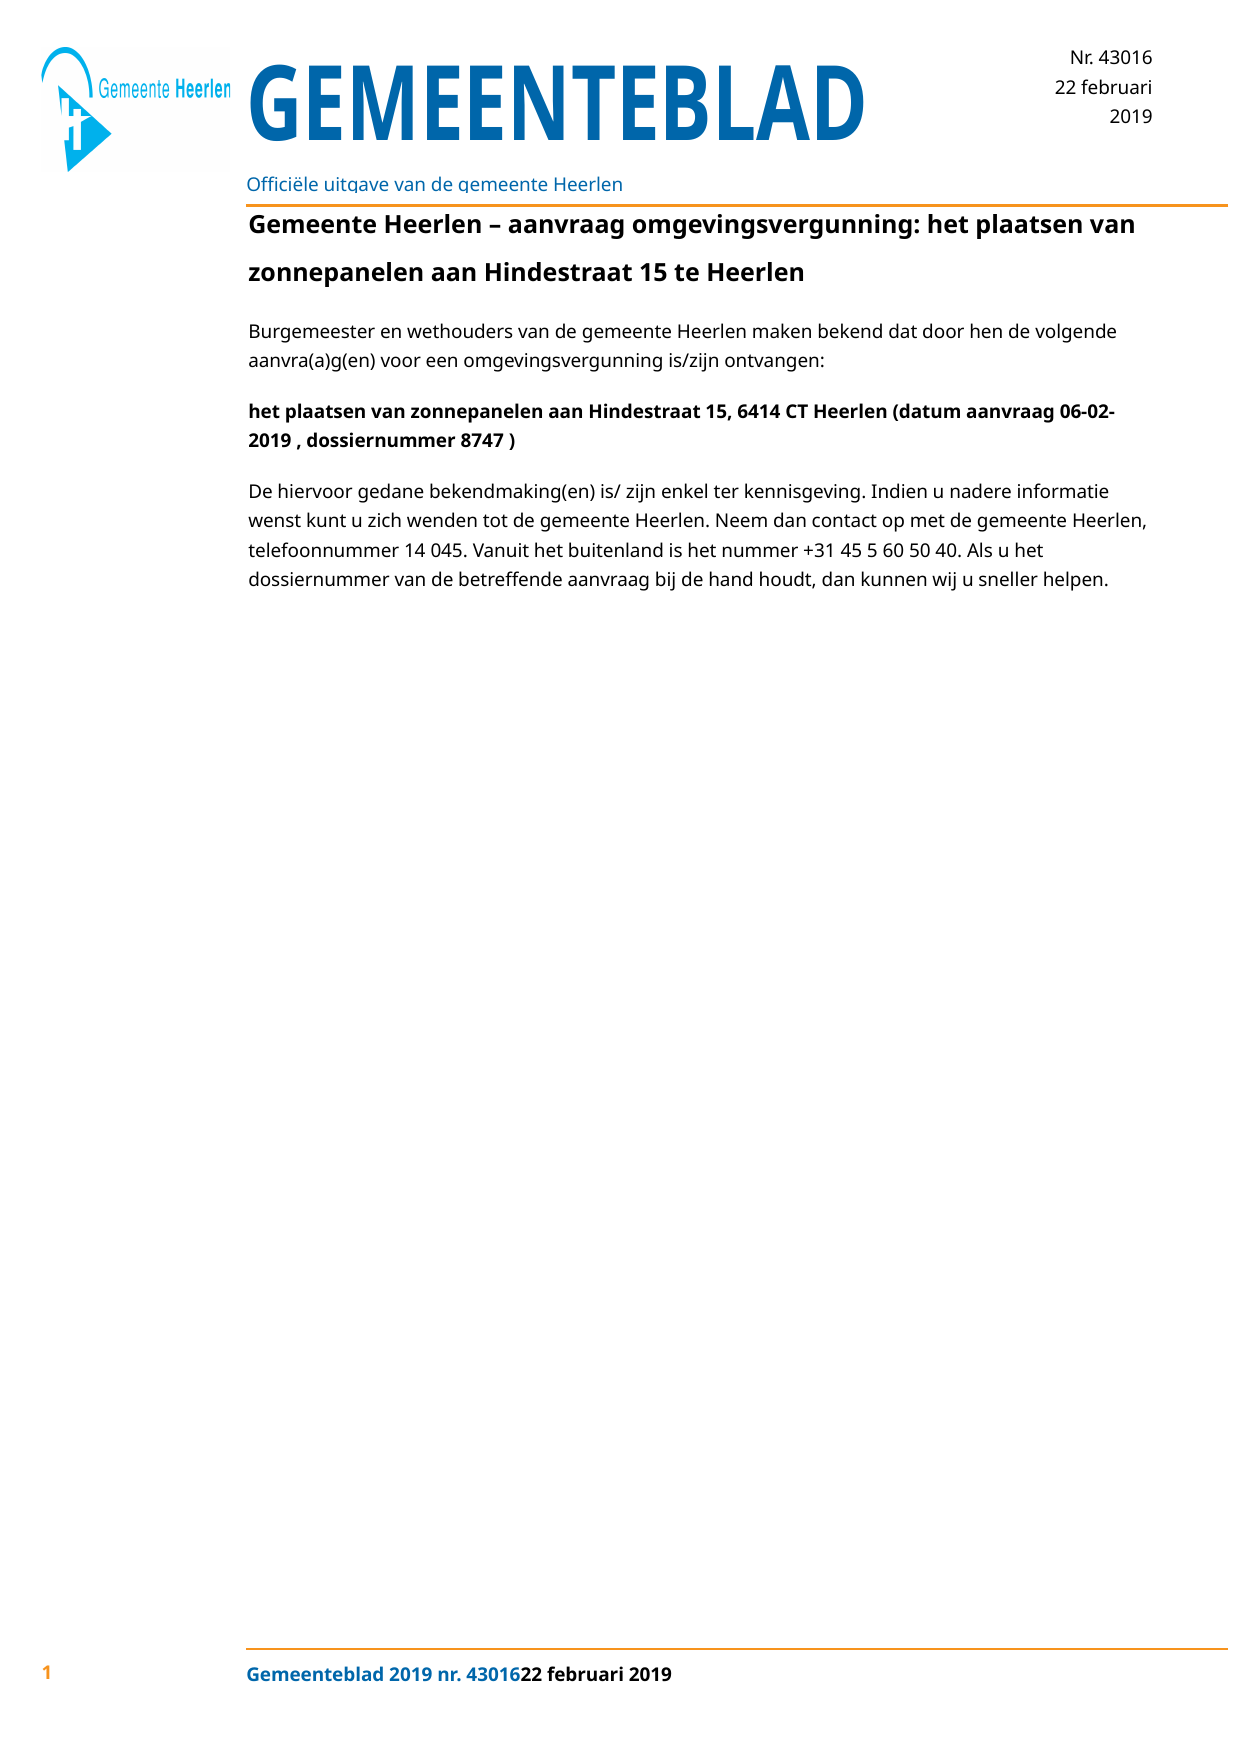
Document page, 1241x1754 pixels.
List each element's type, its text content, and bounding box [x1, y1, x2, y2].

picture [41, 47, 58, 70]
text Gemeente Heerlen – aanvraag omgevingsvergunning: het plaatsen van zonnepanelen aan Hindestraat 15 te Heerlen [248, 207, 1152, 288]
text Burgemeester en wethouders van de gemeente Heerlen maken bekend dat door hen de volgende aanvra(a)g(en) voor een omgevingsvergunning is/zijn ontvangen: [248, 318, 1152, 373]
text De hiervoor gedane bekendmaking(en) is/ zijn enkel ter kennisgeving. Indien u nadere informatie wenst kunt u zich wenden tot de gemeente Heerlen. Neem dan contact op met de gemeente Heerlen, telefoonnummer 14 045. Vanuit het buitenland is het nummer +31 45 5 60 50 40. Als u het dossiernummer van de betreffende aanvraag bij de hand houdt, dan kunnen wij u sneller helpen. [248, 478, 1152, 592]
text het plaatsen van zonnepanelen aan Hindestraat 15, 6414 CT Heerlen (datum aanvraag 06-02-2019 , dossiernummer 8747 ) [248, 398, 1152, 453]
picture [41, 47, 231, 172]
